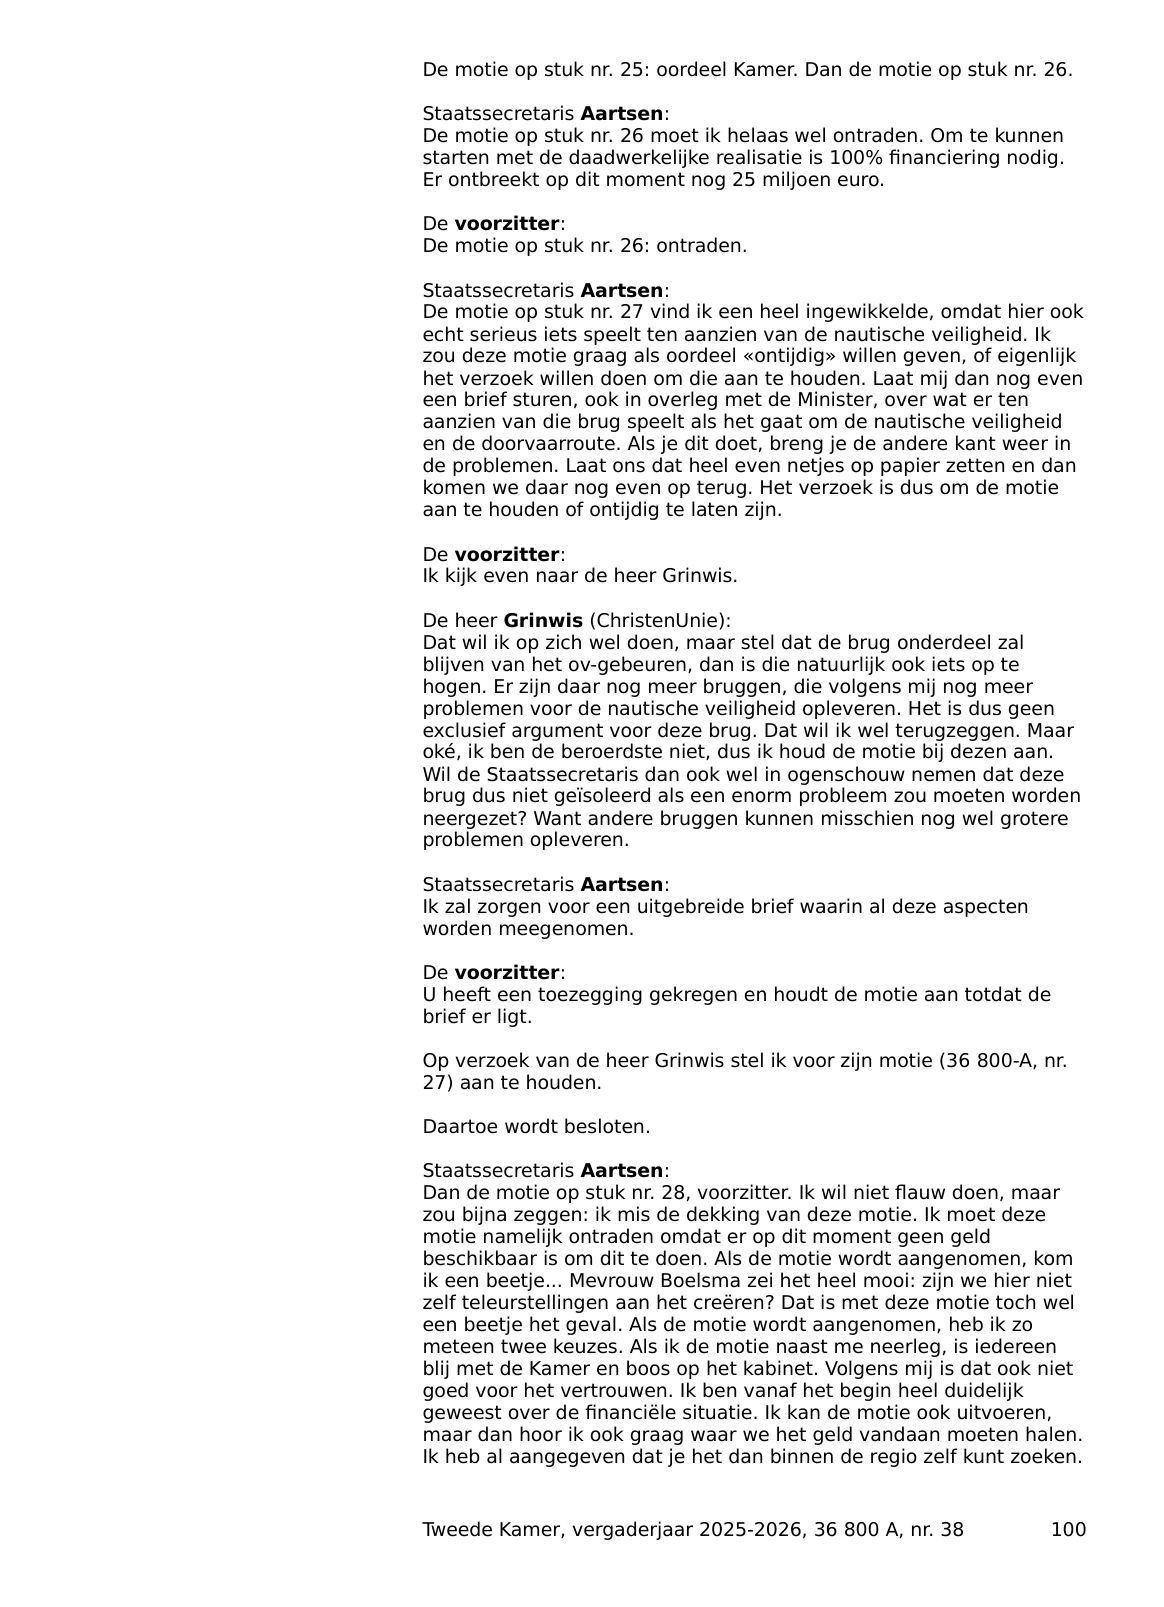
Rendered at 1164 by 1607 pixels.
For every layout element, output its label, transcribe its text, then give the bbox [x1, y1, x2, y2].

text De voorzitter: [422, 213, 1087, 235]
text Dan de motie op stuk nr. 28, voorzitter. Ik wil niet flauw doen, maar zou bijna zeggen: ik mis de dekking van deze motie. Ik moet deze motie namelijk ontraden omdat er op dit moment geen geld beschikbaar is om dit te doen. Als de motie wordt aangenomen, kom ik een beetje... Mevrouw Boelsma zei het heel mooi: zijn we hier niet zelf teleurstellingen aan het creëren? Dat is met deze motie toch wel een beetje het geval. Als de motie wordt aangenomen, heb ik zo meteen twee keuzes. Als ik de motie naast me neerleg, is iedereen blij met de Kamer en boos op het kabinet. Volgens mij is dat ook niet goed voor het vertrouwen. Ik ben vanaf het begin heel duidelijk geweest over de financiële situatie. Ik kan de motie ook uitvoeren, maar dan hoor ik ook graag waar we het geld vandaan moeten halen. Ik heb al aangegeven dat je het dan binnen de regio zelf kunt zoeken. [422, 1182, 1087, 1468]
text De heer Grinwis (ChristenUnie): [422, 609, 1087, 632]
text Staatssecretaris Aartsen: [422, 1160, 1087, 1182]
text De motie op stuk nr. 25: oordeel Kamer. Dan de motie op stuk nr. 26. [422, 59, 1087, 81]
text U heeft een toezegging gekregen en houdt de motie aan totdat de brief er ligt. [422, 984, 1087, 1028]
text De motie op stuk nr. 26 moet ik helaas wel ontraden. Om te kunnen starten met de daadwerkelijke realisatie is 100% financiering nodig. Er ontbreekt op dit moment nog 25 miljoen euro. [422, 125, 1087, 191]
text Ik zal zorgen voor een uitgebreide brief waarin al deze aspecten worden meegenomen. [422, 896, 1087, 939]
text Dat wil ik op zich wel doen, maar stel dat de brug onderdeel zal blijven van het ov-gebeuren, dan is die natuurlijk ook iets op te hogen. Er zijn daar nog meer bruggen, die volgens mij nog meer problemen voor de nautische veiligheid opleveren. Het is dus geen exclusief argument voor deze brug. Dat wil ik wel terugzeggen. Maar oké, ik ben de beroerdste niet, dus ik houd de motie bij dezen aan. Wil de Staatssecretaris dan ook wel in ogenschouw nemen dat deze brug dus niet geïsoleerd als een enorm probleem zou moeten worden neergezet? Want andere bruggen kunnen misschien nog wel grotere problemen opleveren. [422, 632, 1087, 851]
text De voorzitter: [422, 543, 1087, 565]
text Staatssecretaris Aartsen: [422, 103, 1087, 125]
text De motie op stuk nr. 26: ontraden. [422, 235, 1087, 257]
text Staatssecretaris Aartsen: [422, 873, 1087, 896]
text Ik kijk even naar de heer Grinwis. [422, 565, 1087, 587]
text Op verzoek van de heer Grinwis stel ik voor zijn motie (36 800-A, nr. 27) aan te houden. [422, 1050, 1087, 1094]
text De voorzitter: [422, 962, 1087, 984]
text Daartoe wordt besloten. [422, 1116, 1087, 1138]
text Staatssecretaris Aartsen: [422, 279, 1087, 301]
text De motie op stuk nr. 27 vind ik een heel ingewikkelde, omdat hier ook echt serieus iets speelt ten aanzien van de nautische veiligheid. Ik zou deze motie graag als oordeel «ontijdig» willen geven, of eigenlijk het verzoek willen doen om die aan te houden. Laat mij dan nog even een brief sturen, ook in overleg met de Minister, over wat er ten aanzien van die brug speelt als het gaat om de nautische veiligheid en de doorvaarroute. Als je dit doet, breng je de andere kant weer in de problemen. Laat ons dat heel even netjes op papier zetten en dan komen we daar nog even op terug. Het verzoek is dus om de motie aan te houden of ontijdig te laten zijn. [422, 301, 1087, 521]
